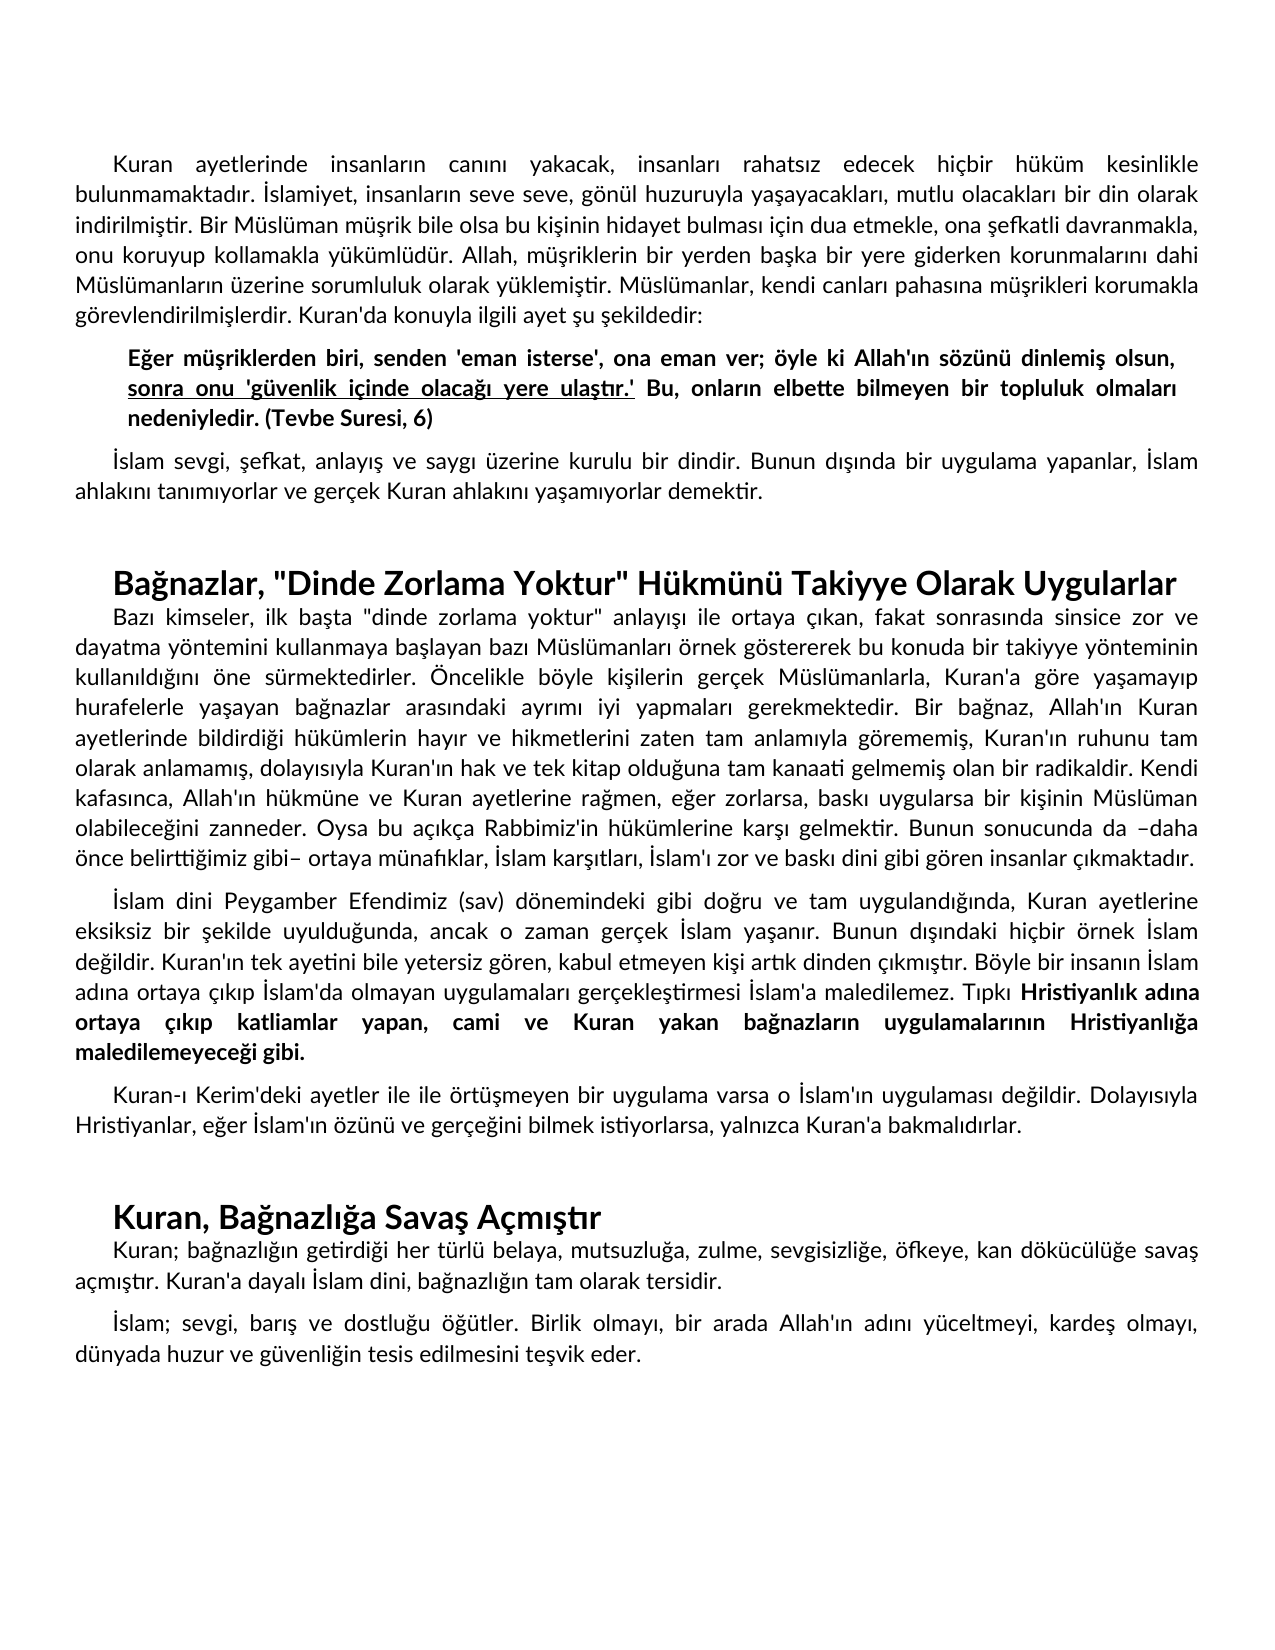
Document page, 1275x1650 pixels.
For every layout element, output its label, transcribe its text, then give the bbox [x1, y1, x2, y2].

text İslam; sevgi, barış ve dostluğu öğütler. Birlik olmayı, bir arada Allah'ın adını yüceltmeyi, kardeş olmayı, dünyada huzur ve güvenliğin tesis edilmesini teşvik eder. [75, 1309, 1200, 1367]
text Kuran-ı Kerim'deki ayetler ile ile örtüşmeyen bir uygulama varsa o İslam'ın uygulaması değildir. Dolayısıyla Hristiyanlar, eğer İslam'ın özünü ve gerçeğini bilmek istiyorlarsa, yalnızca Kuran'a bakmalıdırlar. [75, 1081, 1200, 1138]
text İslam dini Peygamber Efendimiz (sav) dönemindeki gibi doğru ve tam uygulandığında, Kuran ayetlerine eksiksiz bir şekilde uyulduğunda, ancak o zaman gerçek İslam yaşanır. Bunun dışındaki hiçbir örnek İslam değildir. Kuran'ın tek ayetini bile yetersiz gören, kabul etmeyen kişi artık dinden çıkmıştır. Böyle bir insanın İslam adına ortaya çıkıp İslam'da olmayan uygulamaları gerçekleştirmesi İslam'a maledilemez. Tıpkı Hristiyanlık adına ortaya çıkıp katliamlar yapan, cami ve Kuran yakan bağnazların uygulamalarının Hristiyanlığa maledilemeyeceği gibi. [75, 887, 1200, 1065]
text Kuran ayetlerinde insanların canını yakacak, insanları rahatsız edecek hiçbir hüküm kesinlikle bulunmamaktadır. İslamiyet, insanların seve seve, gönül huzuruyla yaşayacakları, mutlu olacakları bir din olarak indirilmiştir. Bir Müslüman müşrik bile olsa bu kişinin hidayet bulması için dua etmekle, ona şefkatli davranmakla, onu koruyup kollamakla yükümlüdür. Allah, müşriklerin bir yerden başka bir yere giderken korunmalarını dahi Müslümanların üzerine sorumluluk olarak yüklemiştir. Müslümanlar, kendi canları pahasına müşrikleri korumakla görevlendirilmişlerdir. Kuran'da konuyla ilgili ayet şu şekildedir: [75, 150, 1200, 328]
subtitle Kuran, Bağnazlığa Savaş Açmıştır [112, 1196, 1200, 1236]
text Eğer müşriklerden biri, senden 'eman isterse', ona eman ver; öyle ki Allah'ın sözünü dinlemiş olsun, sonra onu 'güvenlik içinde olacağı yere ulaştır.' Bu, onların elbette bilmeyen bir topluluk olmaları nedeniyledir. (Tevbe Suresi, 6) [127, 344, 1177, 432]
subtitle Bağnazlar, "Dinde Zorlama Yoktur" Hükmünü Takiyye Olarak Uygularlar [112, 562, 1200, 602]
text Bazı kimseler, ilk başta "dinde zorlama yoktur" anlayışı ile ortaya çıkan, fakat sonrasında sinsice zor ve dayatma yöntemini kullanmaya başlayan bazı Müslümanları örnek göstererek bu konuda bir takiyye yönteminin kullanıldığını öne sürmektedirler. Öncelikle böyle kişilerin gerçek Müslümanlarla, Kuran'a göre yaşamayıp hurafelerle yaşayan bağnazlar arasındaki ayrımı iyi yapmaları gerekmektedir. Bir bağnaz, Allah'ın Kuran ayetlerinde bildirdiği hükümlerin hayır ve hikmetlerini zaten tam anlamıyla görememiş, Kuran'ın ruhunu tam olarak anlamamış, dolayısıyla Kuran'ın hak ve tek kitap olduğuna tam kanaati gelmemiş olan bir radikaldir. Kendi kafasınca, Allah'ın hükmüne ve Kuran ayetlerine rağmen, eğer zorlarsa, baskı uygularsa bir kişinin Müslüman olabileceğini zanneder. Oysa bu açıkça Rabbimiz'in hükümlerine karşı gelmektir. Bunun sonucunda da –daha önce belirttiğimiz gibi– ortaya münafıklar, İslam karşıtları, İslam'ı zor ve baskı dini gibi gören insanlar çıkmaktadır. [75, 602, 1200, 872]
text İslam sevgi, şefkat, anlayış ve saygı üzerine kurulu bir dindir. Bunun dışında bir uygulama yapanlar, İslam ahlakını tanımıyorlar ve gerçek Kuran ahlakını yaşamıyorlar demektir. [75, 447, 1200, 504]
text Kuran; bağnazlığın getirdiği her türlü belaya, mutsuzluğa, zulme, sevgisizliğe, öfkeye, kan dökücülüğe savaş açmıştır. Kuran'a dayalı İslam dini, bağnazlığın tam olarak tersidir. [75, 1236, 1200, 1294]
